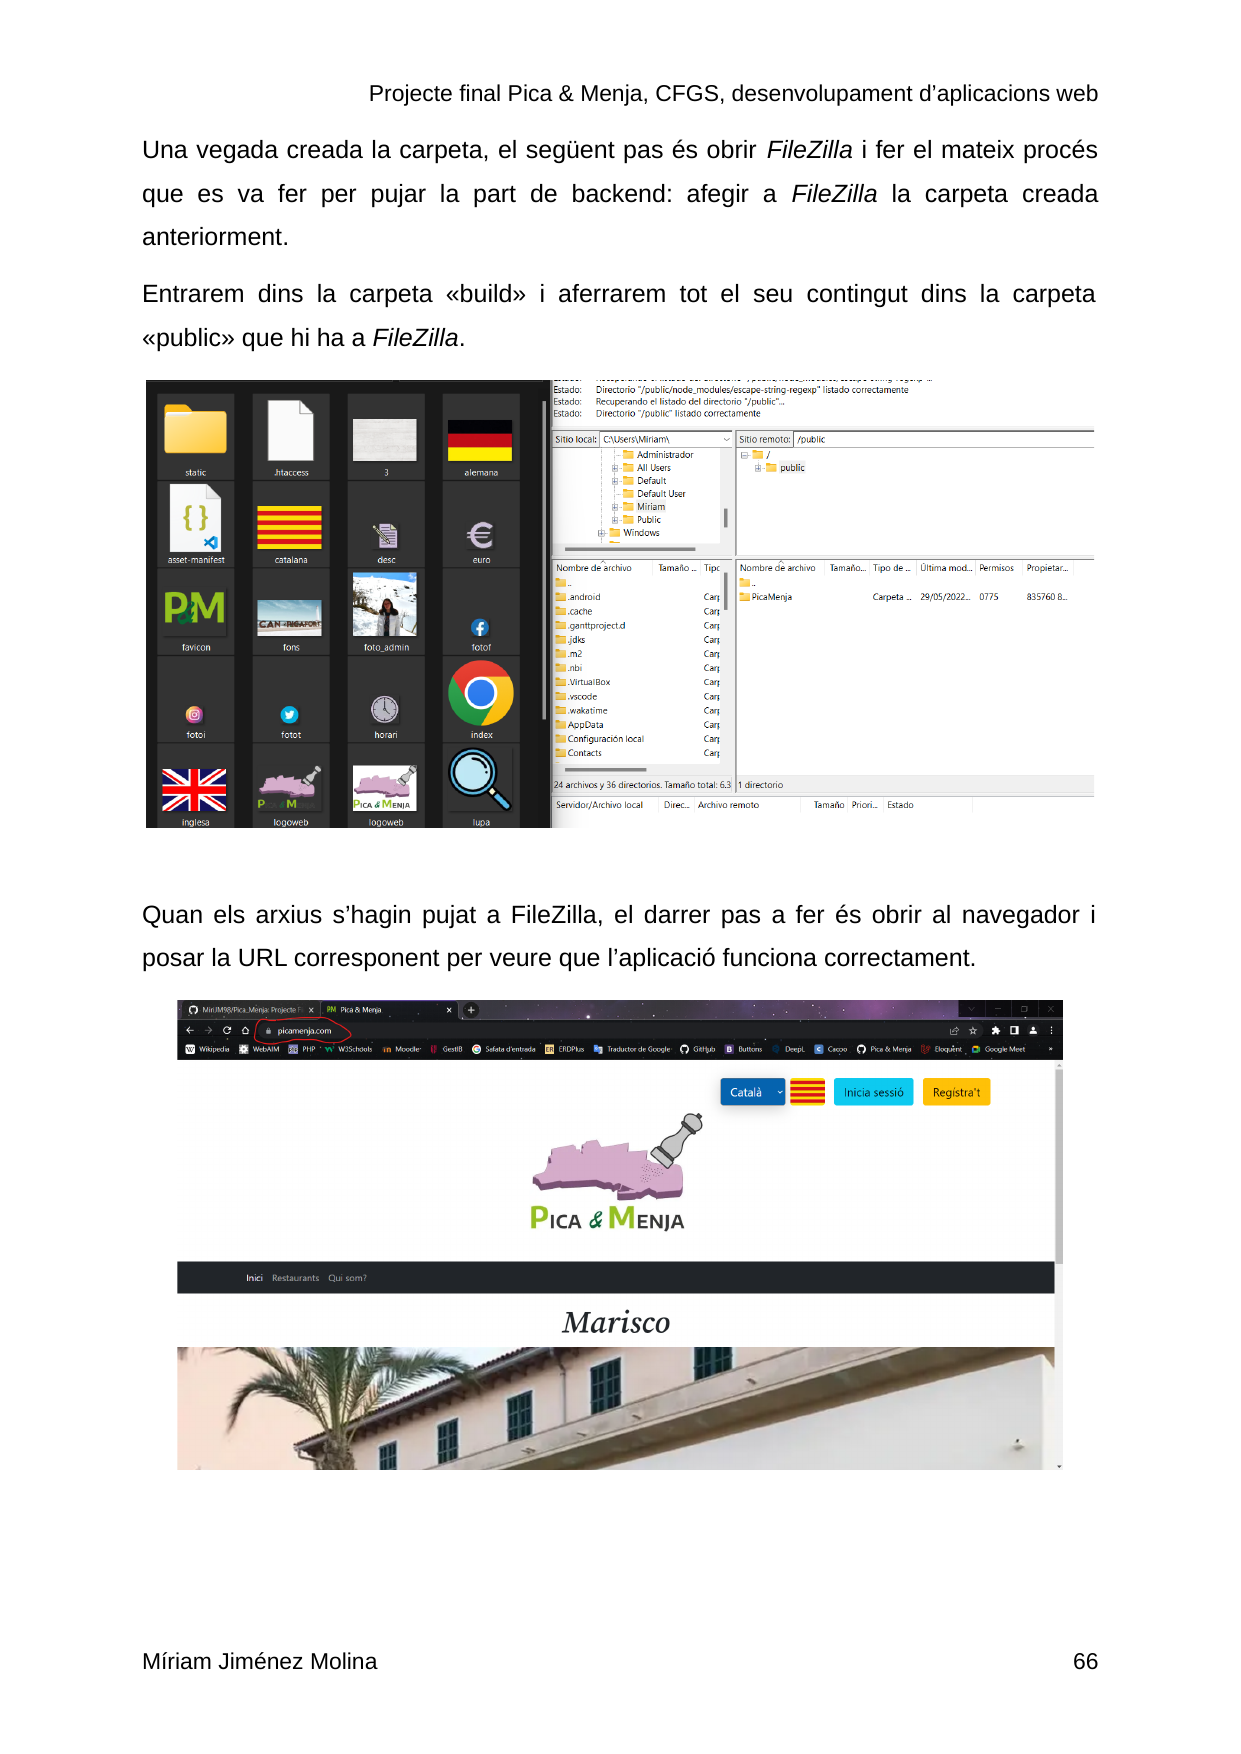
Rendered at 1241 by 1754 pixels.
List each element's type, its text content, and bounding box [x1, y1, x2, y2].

subtitle Una vegada creada la carpeta, el següent pas és obrir FileZilla i fer el mateix procés que es va fer per pujar la part de backend: afegir a FileZilla la carpeta creada anteriorment. [142, 136, 1098, 251]
picture [177, 1000, 1063, 1470]
picture [146, 380, 1095, 828]
subtitle Entrarem dins la carpeta «build» i aferrarem tot el seu contingut dins la carpeta «public» que hi ha a FileZilla. [142, 279, 1098, 351]
subtitle Quan els arxius s’hagin pujat a FileZilla, el darrer pas a fer és obrir al navegador i posar la URL corresponent per veure que l’aplicació funciona correctament. [142, 899, 1098, 971]
